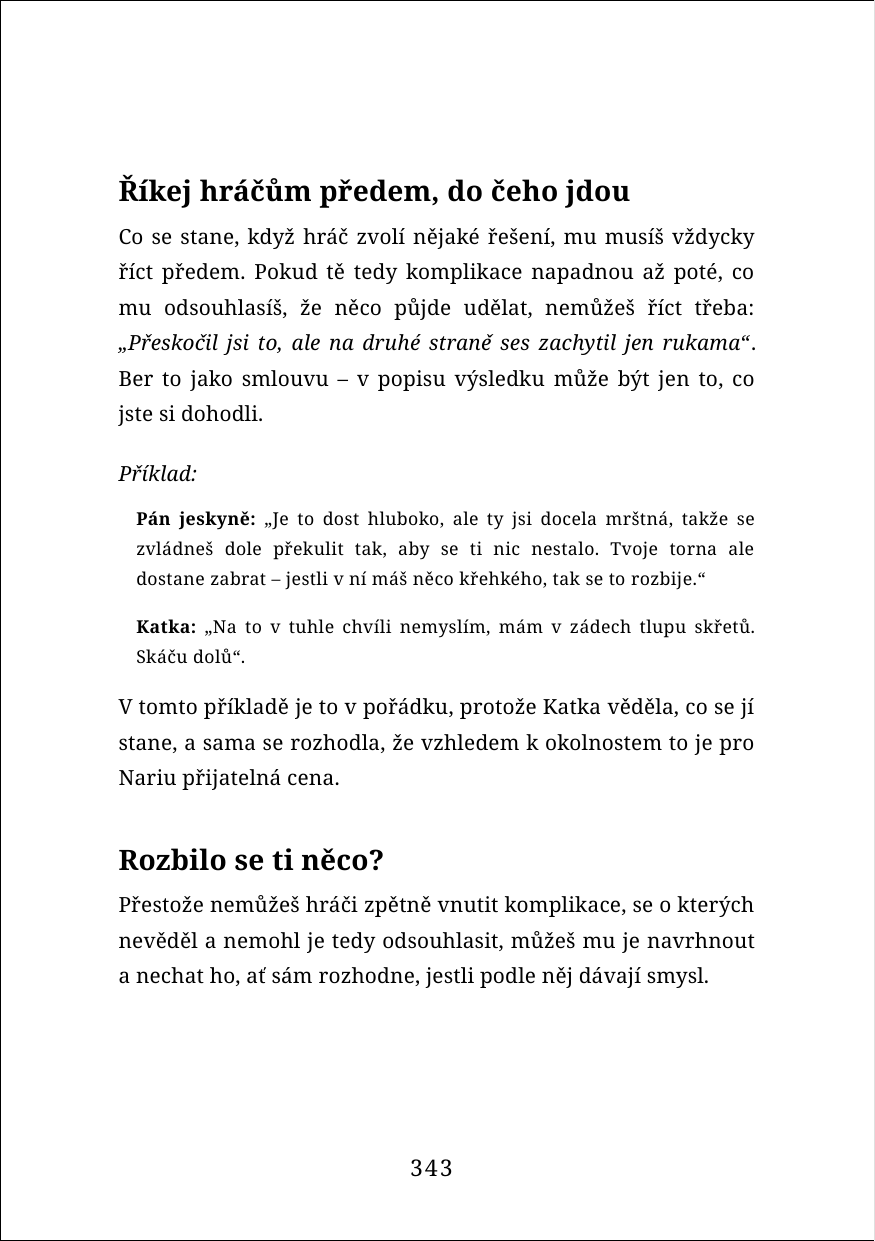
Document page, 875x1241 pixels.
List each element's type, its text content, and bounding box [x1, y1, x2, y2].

text Co se stane, když hráč zvolí nějaké řešení, mu musíš vždycky říct předem. Pokud tě tedy komplikace napadnou až poté, co mu odsouhlasíš, že něco půjde udělat, nemůžeš říct třeba: „Přeskočil jsi to, ale na druhé straně ses zachytil jen rukama“. Ber to jako smlouvu – v popisu výsledku může být jen to, co jste si dohodli. [118, 222, 756, 428]
text Přestože nemůžeš hráči zpětně vnutit komplikace, se o kterých nevěděl a nemohl je tedy odsouhlasit, můžeš mu je navrhnout a nechat ho, ať sám rozhodne, jestli podle něj dávají smysl. [118, 890, 756, 990]
text Katka: „Na to v tuhle chvíli nemyslím, mám v zádech tlupu skřetů. Skáču dolů“. [136, 614, 756, 669]
text Pán jeskyně: „Je to dost hluboko, ale ty jsi docela mrštná, takže se zvládneš dole překulit tak, aby se ti nic nestalo. Tvoje torna ale dostane zabrat – jestli v ní máš něco křehkého, tak se to rozbije.“ [136, 506, 756, 591]
text V tomto příkladě je to v pořádku, protože Katka věděla, co se jí stane, a sama se rozhodla, že vzhledem k okolnostem to je pro Nariu přijatelná cena. [118, 692, 756, 792]
text Příklad: [118, 459, 756, 487]
subtitle Rozbilo se ti něco? [118, 840, 756, 879]
subtitle Říkej hráčům předem, do čeho jdou [118, 172, 756, 210]
